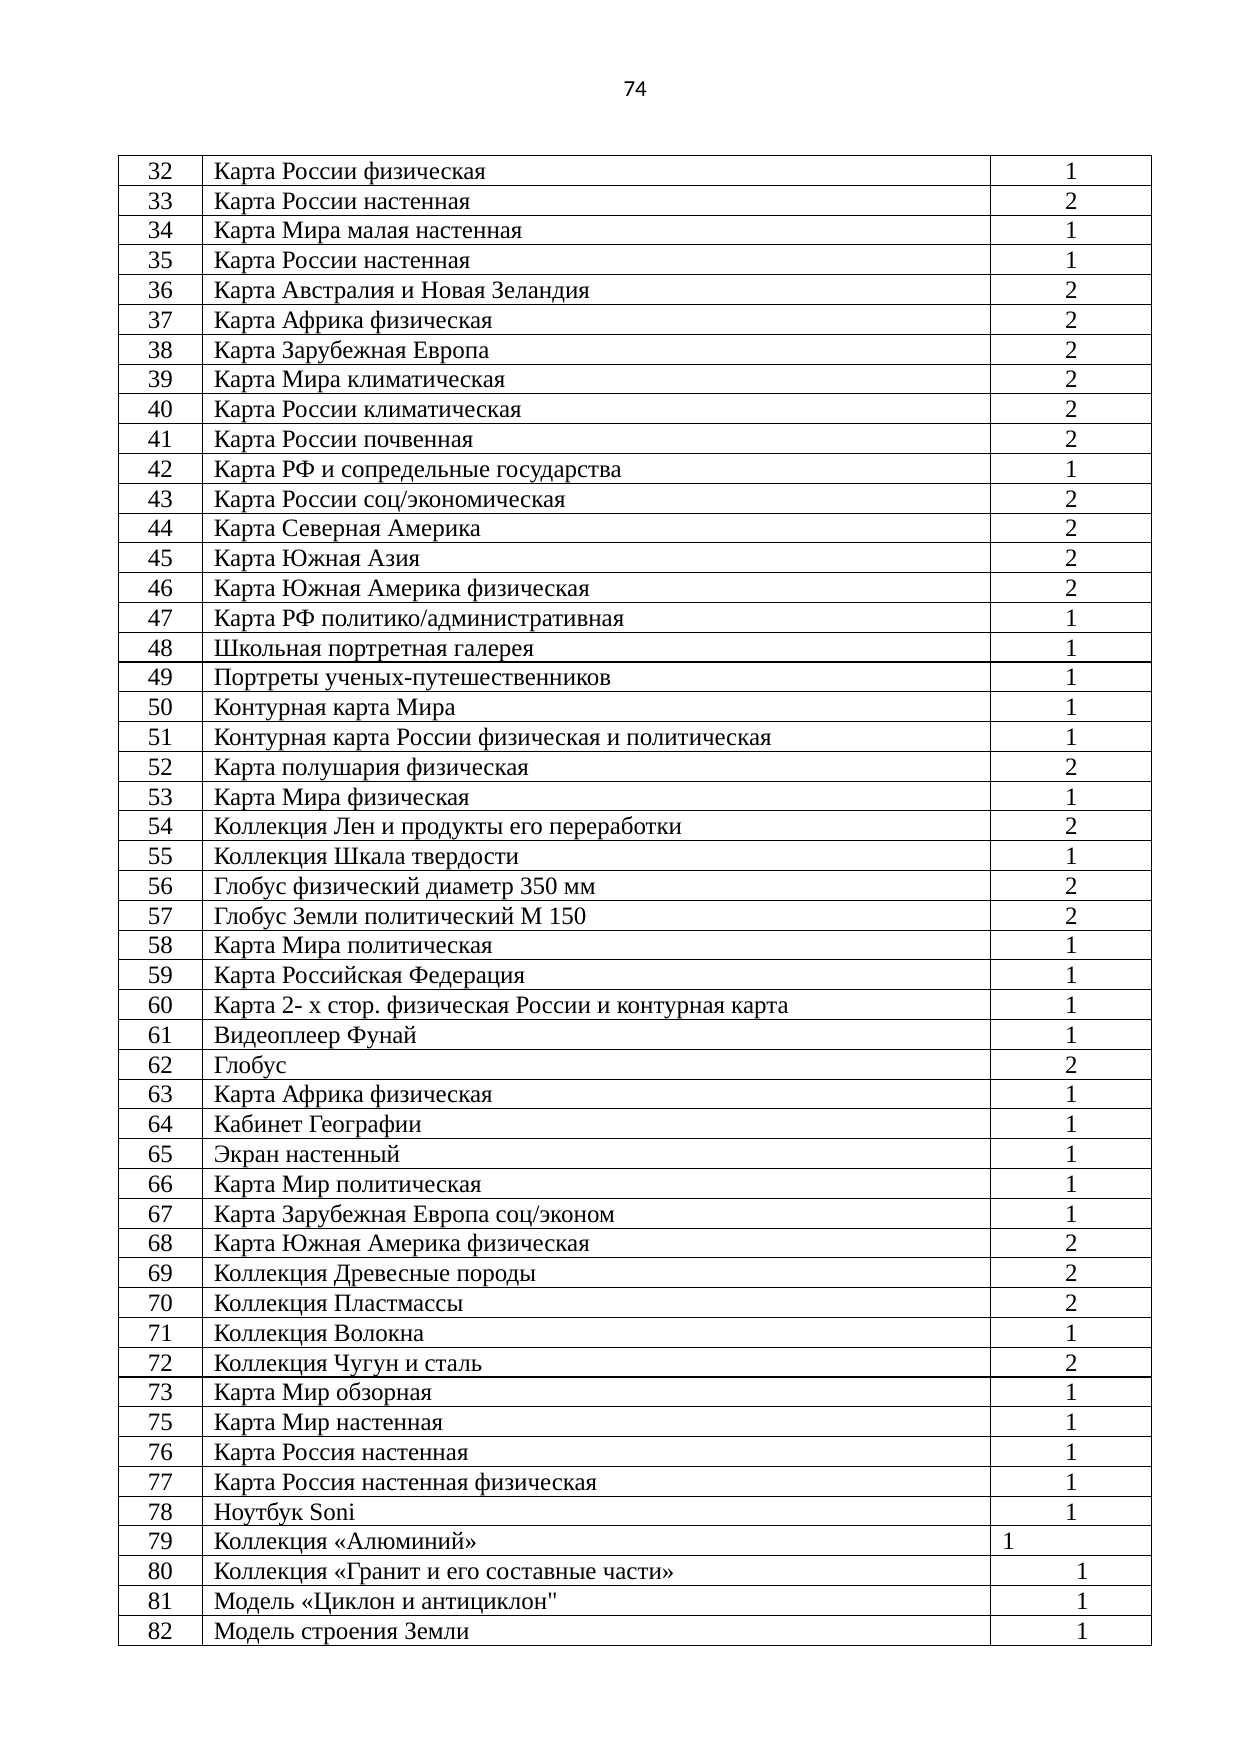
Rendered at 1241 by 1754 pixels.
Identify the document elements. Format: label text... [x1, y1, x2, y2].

table_cell Коллекция Чугун и сталь [203, 1348, 990, 1376]
table_cell 34 [119, 216, 202, 244]
table_cell 44 [119, 514, 202, 542]
table_cell 1 [991, 216, 1151, 244]
table_cell 70 [119, 1288, 202, 1317]
table_cell Карта РФ и сопредельные государства [203, 454, 990, 483]
table_cell 77 [119, 1467, 202, 1496]
table_cell 40 [119, 394, 202, 423]
table_cell 51 [119, 722, 202, 751]
table_cell 32 [119, 156, 202, 185]
table_cell 79 [119, 1526, 202, 1555]
table_cell 1 [991, 1556, 1151, 1585]
table_cell 2 [991, 871, 1151, 900]
table_cell 43 [119, 484, 202, 512]
table_cell 2 [991, 335, 1151, 363]
table_cell 58 [119, 931, 202, 959]
table_cell 1 [991, 663, 1151, 691]
table_cell Карта Зарубежная Европа [203, 335, 990, 363]
table_cell 47 [119, 603, 202, 632]
table_cell Глобус Земли политический М 150 [203, 901, 990, 929]
table_cell 60 [119, 990, 202, 1019]
table_cell Карта 2- х стор. физическая России и контурная карта [203, 990, 990, 1019]
table_cell Карта России почвенная [203, 424, 990, 453]
table_cell Коллекция «Гранит и его составные части» [203, 1556, 990, 1585]
table_cell Карта Мир политическая [203, 1169, 990, 1198]
table_cell Карта России климатическая [203, 394, 990, 423]
table_cell Коллекция «Алюминий» [203, 1526, 990, 1555]
table_cell 81 [119, 1586, 202, 1615]
table_cell Коллекция Волокна [203, 1318, 990, 1347]
table_cell Видеоплеер Фунай [203, 1020, 990, 1049]
table_cell Карта Южная Америка физическая [203, 573, 990, 602]
table_cell 59 [119, 960, 202, 989]
table_cell 1 [991, 245, 1151, 274]
table_cell Карта Россия настенная [203, 1437, 990, 1466]
table_cell 1 [991, 454, 1151, 483]
table_cell 64 [119, 1109, 202, 1138]
table_cell 1 [991, 156, 1151, 185]
table_cell Карта Африка физическая [203, 305, 990, 334]
table_cell 55 [119, 841, 202, 870]
table_cell Карта Мир настенная [203, 1407, 990, 1436]
table_cell Карта Северная Америка [203, 514, 990, 542]
table_cell Контурная карта Мира [203, 692, 990, 721]
table_cell 36 [119, 275, 202, 304]
table_cell 2 [991, 1229, 1151, 1257]
table_cell 2 [991, 543, 1151, 572]
table_cell 82 [119, 1616, 202, 1644]
table_cell 65 [119, 1139, 202, 1168]
table_cell 2 [991, 901, 1151, 929]
table_cell 61 [119, 1020, 202, 1049]
table_cell Карта Мира политическая [203, 931, 990, 959]
table_cell 1 [991, 633, 1151, 661]
table_cell Коллекция Пластмассы [203, 1288, 990, 1317]
table_cell 2 [991, 573, 1151, 602]
table_cell 1 [991, 692, 1151, 721]
table_cell 2 [991, 305, 1151, 334]
table_cell Карта Южная Азия [203, 543, 990, 572]
table_cell 50 [119, 692, 202, 721]
table_cell 39 [119, 365, 202, 393]
table_cell Карта Мира малая настенная [203, 216, 990, 244]
table_cell 2 [991, 394, 1151, 423]
table_cell Карта России физическая [203, 156, 990, 185]
table_cell Карта Россия настенная физическая [203, 1467, 990, 1496]
table_cell 1 [991, 1020, 1151, 1049]
table_cell 73 [119, 1378, 202, 1406]
table_cell 76 [119, 1437, 202, 1466]
table_cell 52 [119, 752, 202, 781]
table_cell 71 [119, 1318, 202, 1347]
table_cell 37 [119, 305, 202, 334]
table_cell 78 [119, 1497, 202, 1525]
table_cell 1 [991, 1437, 1151, 1466]
table_cell 49 [119, 663, 202, 691]
table_cell Коллекция Древесные породы [203, 1258, 990, 1287]
table_cell 46 [119, 573, 202, 602]
table_cell 67 [119, 1199, 202, 1227]
table_cell Карта России настенная [203, 186, 990, 214]
table_cell 1 [991, 1199, 1151, 1227]
table_cell 1 [991, 1616, 1151, 1644]
table_cell 1 [991, 782, 1151, 810]
table_cell 1 [991, 960, 1151, 989]
table_cell 1 [991, 1497, 1151, 1525]
table_cell Карта Мира физическая [203, 782, 990, 810]
table_cell 63 [119, 1080, 202, 1108]
table_cell 1 [991, 841, 1151, 870]
table_cell 2 [991, 752, 1151, 781]
table_cell Коллекция Шкала твердости [203, 841, 990, 870]
table_cell 2 [991, 484, 1151, 512]
table_cell Глобус [203, 1050, 990, 1078]
table_cell 2 [991, 514, 1151, 542]
table_cell 54 [119, 811, 202, 840]
table_cell 2 [991, 186, 1151, 214]
table_cell 1 [991, 1139, 1151, 1168]
table_cell 2 [991, 1288, 1151, 1317]
table_cell 2 [991, 424, 1151, 453]
table_cell Модель «Циклон и антициклон" [203, 1586, 990, 1615]
table_cell 1 [991, 931, 1151, 959]
table_cell 45 [119, 543, 202, 572]
table_cell 56 [119, 871, 202, 900]
table_cell Экран настенный [203, 1139, 990, 1168]
table_cell Карта Австралия и Новая Зеландия [203, 275, 990, 304]
table_cell 1 [991, 1080, 1151, 1108]
table_cell 1 [991, 603, 1151, 632]
table_cell Школьная портретная галерея [203, 633, 990, 661]
table_cell 1 [991, 1169, 1151, 1198]
table_cell 2 [991, 1050, 1151, 1078]
table_cell 41 [119, 424, 202, 453]
table_cell Коллекция Лен и продукты его переработки [203, 811, 990, 840]
table_cell 35 [119, 245, 202, 274]
table_cell 1 [991, 1586, 1151, 1615]
table_cell 2 [991, 1348, 1151, 1376]
table_cell Карта Зарубежная Европа соц/эконом [203, 1199, 990, 1227]
table_cell 1 [991, 1407, 1151, 1436]
table_cell Карта России соц/экономическая [203, 484, 990, 512]
table_cell Карта России настенная [203, 245, 990, 274]
table_cell 1 [991, 1109, 1151, 1138]
table_cell Карта Южная Америка физическая [203, 1229, 990, 1257]
table_cell Кабинет Географии [203, 1109, 990, 1138]
table_cell 1 [991, 1526, 1151, 1555]
table_cell 38 [119, 335, 202, 363]
table_cell 66 [119, 1169, 202, 1198]
table_cell Карта полушария физическая [203, 752, 990, 781]
table_cell 1 [991, 1467, 1151, 1496]
table_cell 53 [119, 782, 202, 810]
table_cell 75 [119, 1407, 202, 1436]
table_cell 2 [991, 1258, 1151, 1287]
table_cell 68 [119, 1229, 202, 1257]
table_cell Карта РФ политико/административная [203, 603, 990, 632]
table_cell 72 [119, 1348, 202, 1376]
table_cell 48 [119, 633, 202, 661]
table_cell 2 [991, 365, 1151, 393]
table_cell Модель строения Земли [203, 1616, 990, 1644]
table_cell Ноутбук Soni [203, 1497, 990, 1525]
table_cell Контурная карта России физическая и политическая [203, 722, 990, 751]
table_cell 2 [991, 811, 1151, 840]
table_cell 69 [119, 1258, 202, 1287]
table_cell 42 [119, 454, 202, 483]
table_cell Глобус физический диаметр 350 мм [203, 871, 990, 900]
table_cell Портреты ученых-путешественников [203, 663, 990, 691]
table_cell Карта Мир обзорная [203, 1378, 990, 1406]
table_cell 1 [991, 1318, 1151, 1347]
table_cell 1 [991, 722, 1151, 751]
table_cell 62 [119, 1050, 202, 1078]
table_cell 1 [991, 990, 1151, 1019]
table_cell 1 [991, 1378, 1151, 1406]
table_cell Карта Мира климатическая [203, 365, 990, 393]
table_cell 2 [991, 275, 1151, 304]
table_cell 57 [119, 901, 202, 929]
table_cell 80 [119, 1556, 202, 1585]
table_cell 33 [119, 186, 202, 214]
table_cell Карта Российская Федерация [203, 960, 990, 989]
table_cell Карта Африка физическая [203, 1080, 990, 1108]
